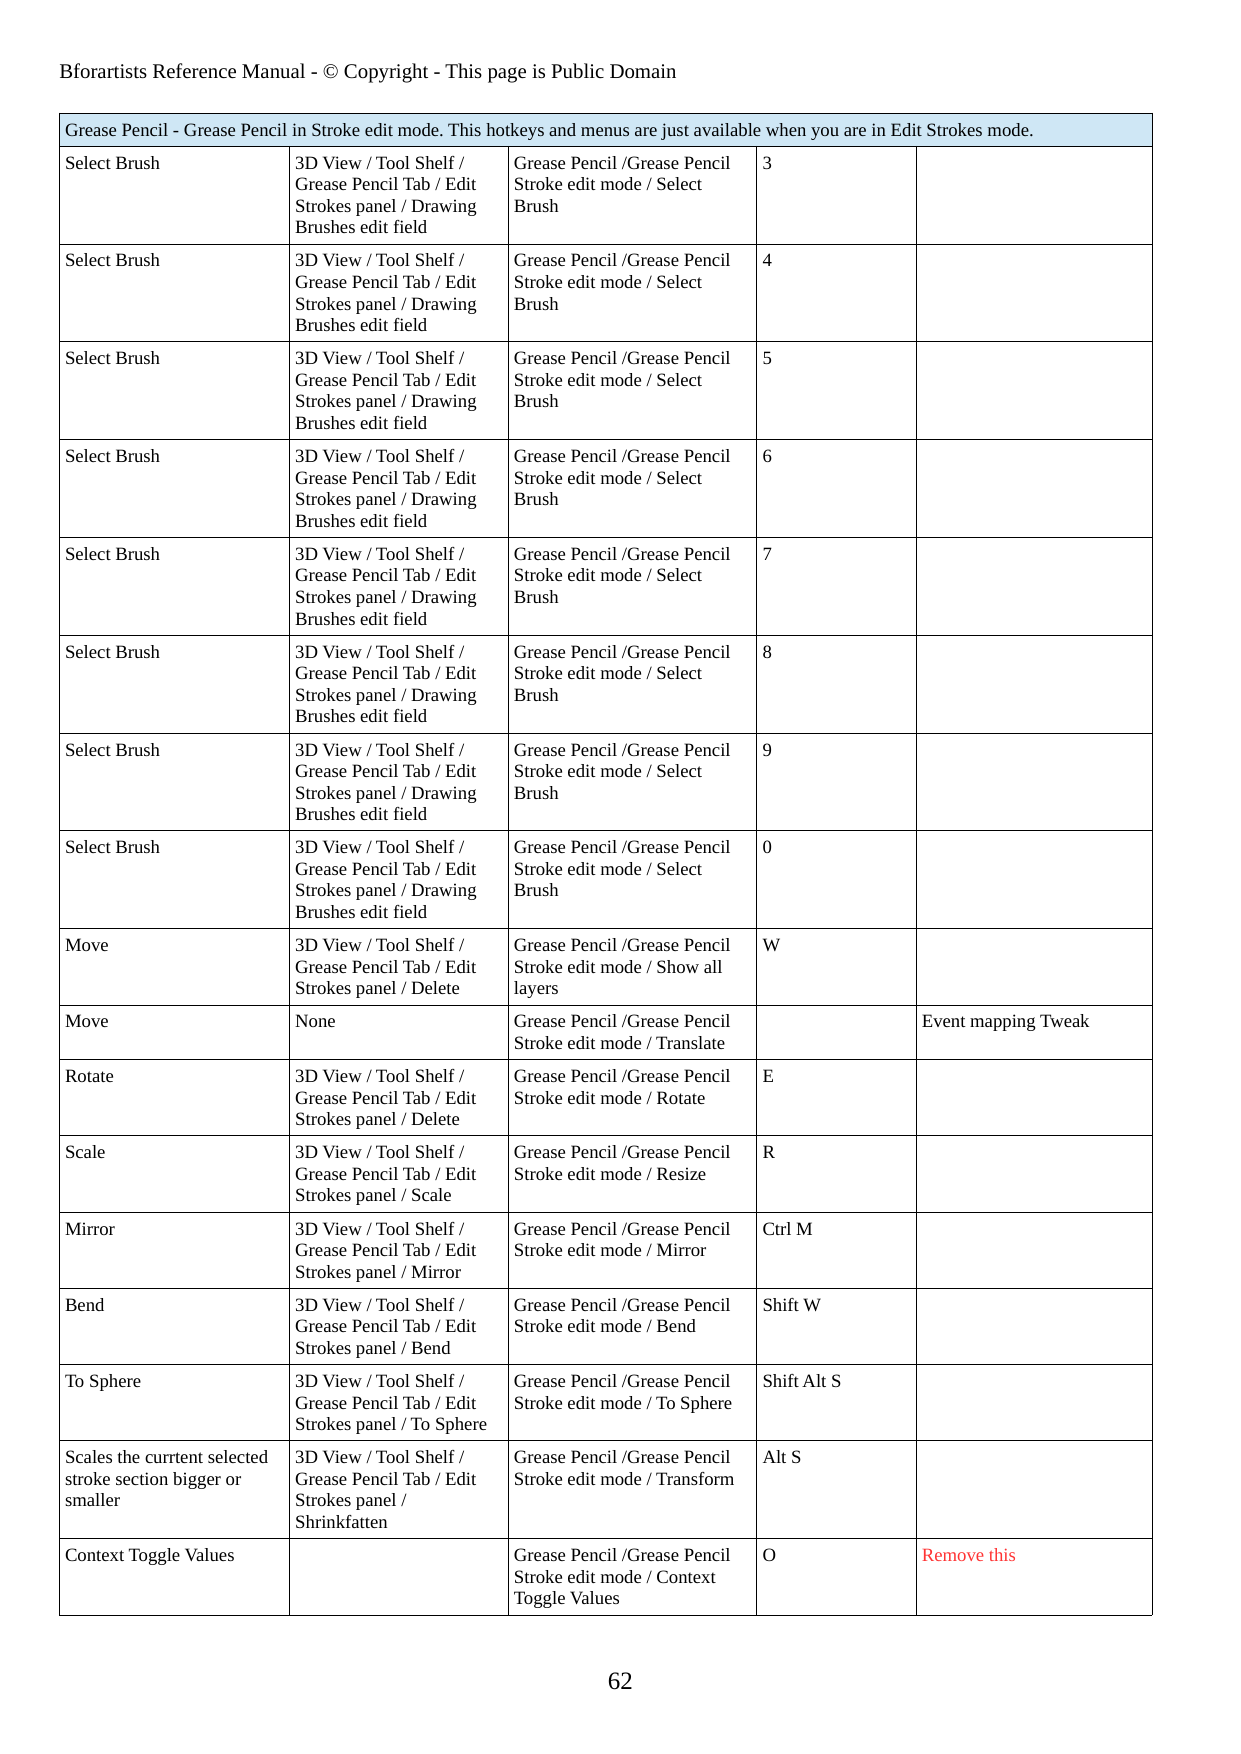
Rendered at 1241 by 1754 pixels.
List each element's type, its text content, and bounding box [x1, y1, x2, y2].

table_cell Grease Pencil /Grease Pencil Stroke edit mode / Transform [509, 1441, 756, 1538]
table_cell [917, 1441, 1152, 1538]
table_cell Grease Pencil /Grease Pencil Stroke edit mode / Select Brush [509, 342, 756, 439]
table_cell 3D View / Tool Shelf / Grease Pencil Tab / Edit Strokes panel / Drawing Brushes edit field [290, 636, 508, 733]
table_cell None [290, 1006, 508, 1059]
table_cell 3D View / Tool Shelf / Grease Pencil Tab / Edit Strokes panel / Drawing Brushes edit field [290, 538, 508, 635]
table_cell Grease Pencil /Grease Pencil Stroke edit mode / Select Brush [509, 245, 756, 341]
table_cell Move [60, 929, 289, 1004]
table_cell [917, 147, 1152, 243]
table_cell Grease Pencil /Grease Pencil Stroke edit mode / Select Brush [509, 636, 756, 733]
table_cell Grease Pencil /Grease Pencil Stroke edit mode / Select Brush [509, 440, 756, 537]
table_cell 3D View / Tool Shelf / Grease Pencil Tab / Edit Strokes panel / Scale [290, 1136, 508, 1212]
table_cell [917, 734, 1152, 830]
table_cell 0 [757, 831, 916, 928]
table_cell [917, 1289, 1152, 1364]
table_cell E [757, 1060, 916, 1135]
table_cell [917, 538, 1152, 635]
table_cell Select Brush [60, 538, 289, 635]
table_cell [917, 440, 1152, 537]
table_cell Remove this [917, 1539, 1152, 1614]
table_cell W [757, 929, 916, 1004]
table_cell Grease Pencil /Grease Pencil Stroke edit mode / Rotate [509, 1060, 756, 1135]
table_cell 3D View / Tool Shelf / Grease Pencil Tab / Edit Strokes panel / Delete [290, 1060, 508, 1135]
table_cell [917, 1060, 1152, 1135]
table_cell 3 [757, 147, 916, 243]
table_cell Context Toggle Values [60, 1539, 289, 1614]
table_cell Grease Pencil /Grease Pencil Stroke edit mode / Translate [509, 1006, 756, 1059]
table_cell Grease Pencil /Grease Pencil Stroke edit mode / Show all layers [509, 929, 756, 1004]
table_cell Rotate [60, 1060, 289, 1135]
table_cell Select Brush [60, 147, 289, 243]
table_cell 3D View / Tool Shelf / Grease Pencil Tab / Edit Strokes panel / Mirror [290, 1213, 508, 1288]
table_cell 3D View / Tool Shelf / Grease Pencil Tab / Edit Strokes panel / Drawing Brushes edit field [290, 342, 508, 439]
table_cell 3D View / Tool Shelf / Grease Pencil Tab / Edit Strokes panel / Drawing Brushes edit field [290, 147, 508, 243]
table_cell Event mapping Tweak [917, 1006, 1152, 1059]
table_cell 3D View / Tool Shelf / Grease Pencil Tab / Edit Strokes panel / Drawing Brushes edit field [290, 734, 508, 830]
table_cell Bend [60, 1289, 289, 1364]
table_cell 3D View / Tool Shelf / Grease Pencil Tab / Edit Strokes panel / Bend [290, 1289, 508, 1364]
table_cell Select Brush [60, 734, 289, 830]
table_cell 3D View / Tool Shelf / Grease Pencil Tab / Edit Strokes panel / Delete [290, 929, 508, 1004]
table_cell [917, 342, 1152, 439]
table_cell 3D View / Tool Shelf / Grease Pencil Tab / Edit Strokes panel / Drawing Brushes edit field [290, 245, 508, 341]
table_cell Grease Pencil /Grease Pencil Stroke edit mode / Context Toggle Values [509, 1539, 756, 1614]
table_cell Ctrl M [757, 1213, 916, 1288]
table_cell Mirror [60, 1213, 289, 1288]
table_cell Scales the currtent selected stroke section bigger or smaller [60, 1441, 289, 1538]
table_cell 9 [757, 734, 916, 830]
table_cell O [757, 1539, 916, 1614]
table_cell [917, 1213, 1152, 1288]
table_cell Move [60, 1006, 289, 1059]
table_cell Grease Pencil /Grease Pencil Stroke edit mode / Mirror [509, 1213, 756, 1288]
table_cell Grease Pencil /Grease Pencil Stroke edit mode / Select Brush [509, 831, 756, 928]
table_cell [917, 636, 1152, 733]
table_cell Shift Alt S [757, 1365, 916, 1440]
table_cell [917, 1365, 1152, 1440]
table_cell Grease Pencil /Grease Pencil Stroke edit mode / Select Brush [509, 538, 756, 635]
table_cell 6 [757, 440, 916, 537]
table_cell [290, 1539, 508, 1614]
table_cell Scale [60, 1136, 289, 1212]
table_cell [917, 245, 1152, 341]
table_cell Shift W [757, 1289, 916, 1364]
table_cell Select Brush [60, 342, 289, 439]
table_cell Grease Pencil /Grease Pencil Stroke edit mode / Select Brush [509, 734, 756, 830]
table_cell Select Brush [60, 440, 289, 537]
table_cell Grease Pencil /Grease Pencil Stroke edit mode / Resize [509, 1136, 756, 1212]
table_cell R [757, 1136, 916, 1212]
table_cell To Sphere [60, 1365, 289, 1440]
table_cell 3D View / Tool Shelf / Grease Pencil Tab / Edit Strokes panel / Drawing Brushes edit field [290, 831, 508, 928]
table_cell Alt S [757, 1441, 916, 1538]
table_cell [917, 831, 1152, 928]
table_cell 8 [757, 636, 916, 733]
table_cell 3D View / Tool Shelf / Grease Pencil Tab / Edit Strokes panel / Drawing Brushes edit field [290, 440, 508, 537]
table_cell 4 [757, 245, 916, 341]
table_cell 3D View / Tool Shelf / Grease Pencil Tab / Edit Strokes panel / Shrinkfatten [290, 1441, 508, 1538]
table_cell Select Brush [60, 245, 289, 341]
table_cell Select Brush [60, 831, 289, 928]
table_cell [917, 929, 1152, 1004]
table_cell Select Brush [60, 636, 289, 733]
table_cell [917, 1136, 1152, 1212]
table_cell 7 [757, 538, 916, 635]
table_cell 5 [757, 342, 916, 439]
table_cell Grease Pencil /Grease Pencil Stroke edit mode / Select Brush [509, 147, 756, 243]
table_cell Grease Pencil /Grease Pencil Stroke edit mode / Bend [509, 1289, 756, 1364]
table_header Grease Pencil - Grease Pencil in Stroke edit mode. This hotkeys and menus are just available when you are in Edit Strokes mode. [60, 114, 1152, 146]
table_cell Grease Pencil /Grease Pencil Stroke edit mode / To Sphere [509, 1365, 756, 1440]
table_cell [757, 1006, 916, 1059]
table_cell 3D View / Tool Shelf / Grease Pencil Tab / Edit Strokes panel / To Sphere [290, 1365, 508, 1440]
